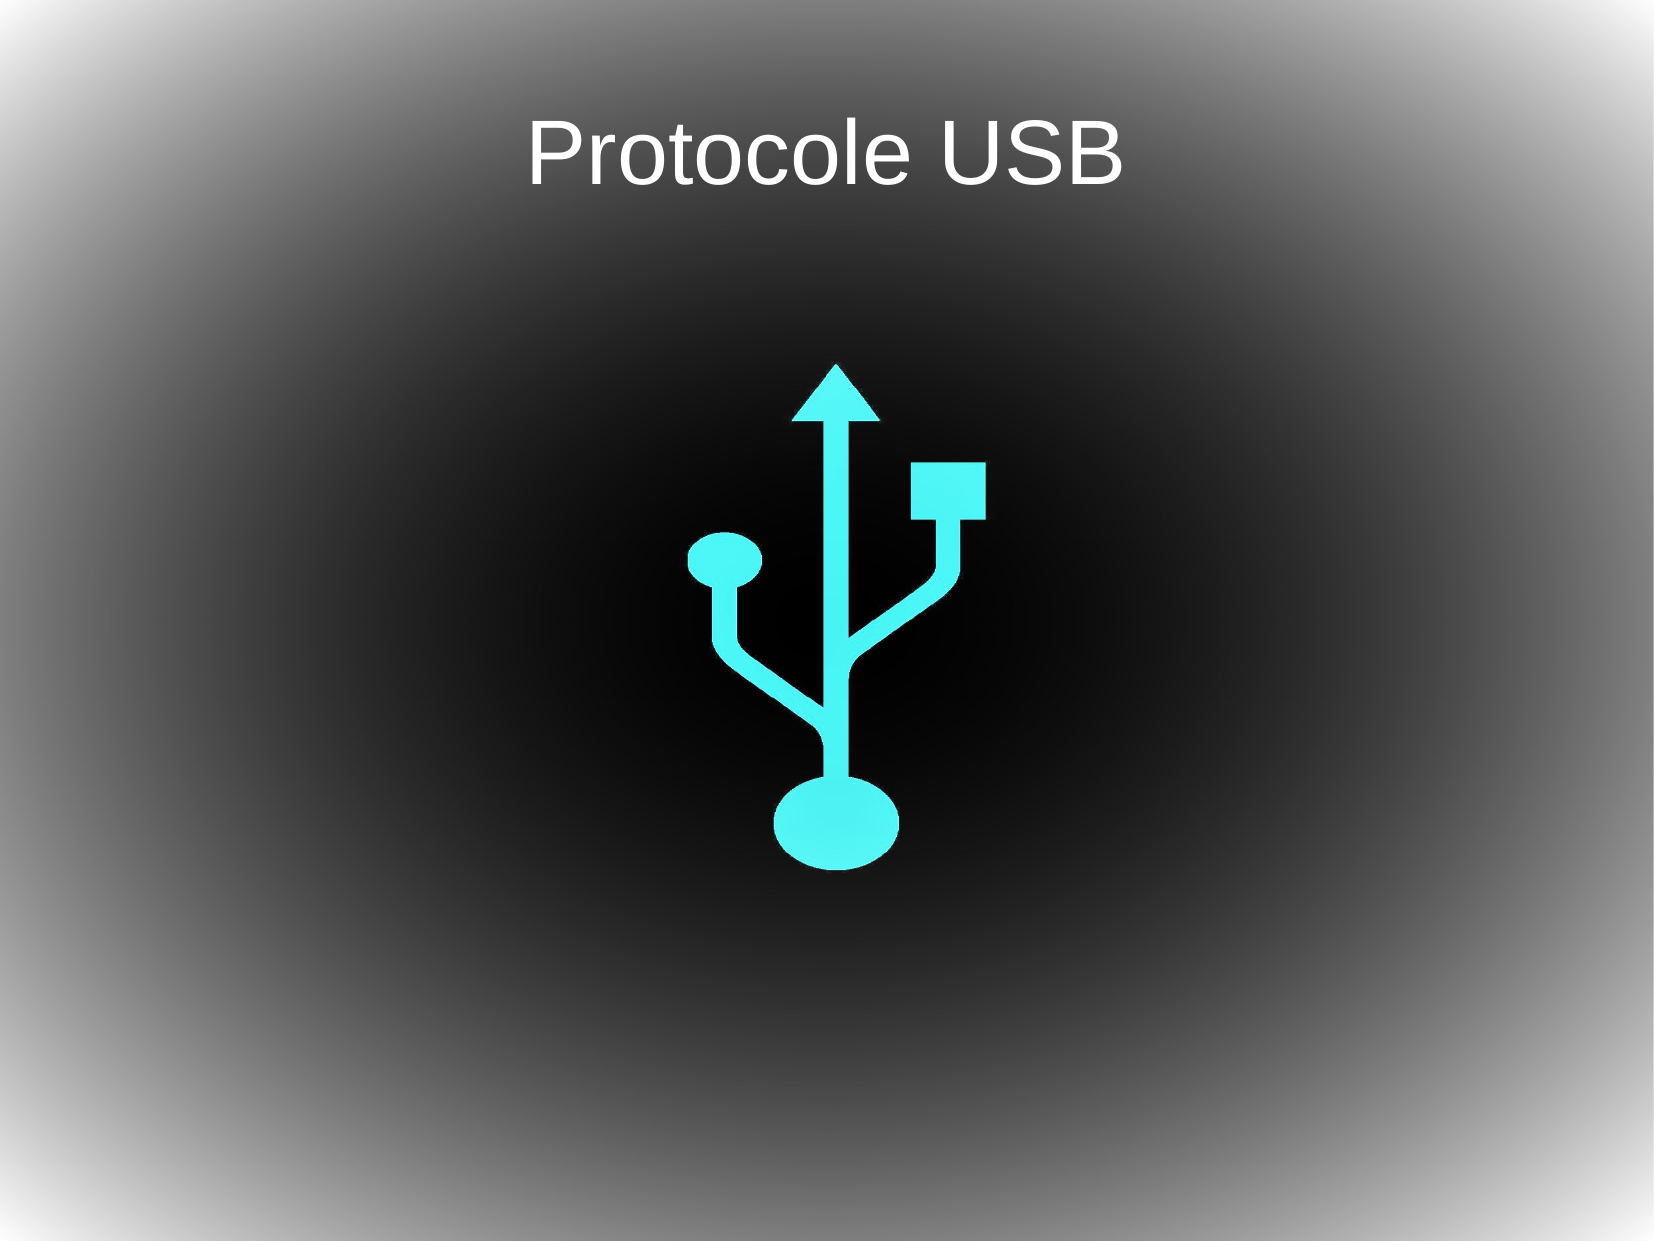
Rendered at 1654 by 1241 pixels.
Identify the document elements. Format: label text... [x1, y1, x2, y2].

picture [0, 0, 1654, 1241]
title Protocole USB [82, 49, 1571, 257]
